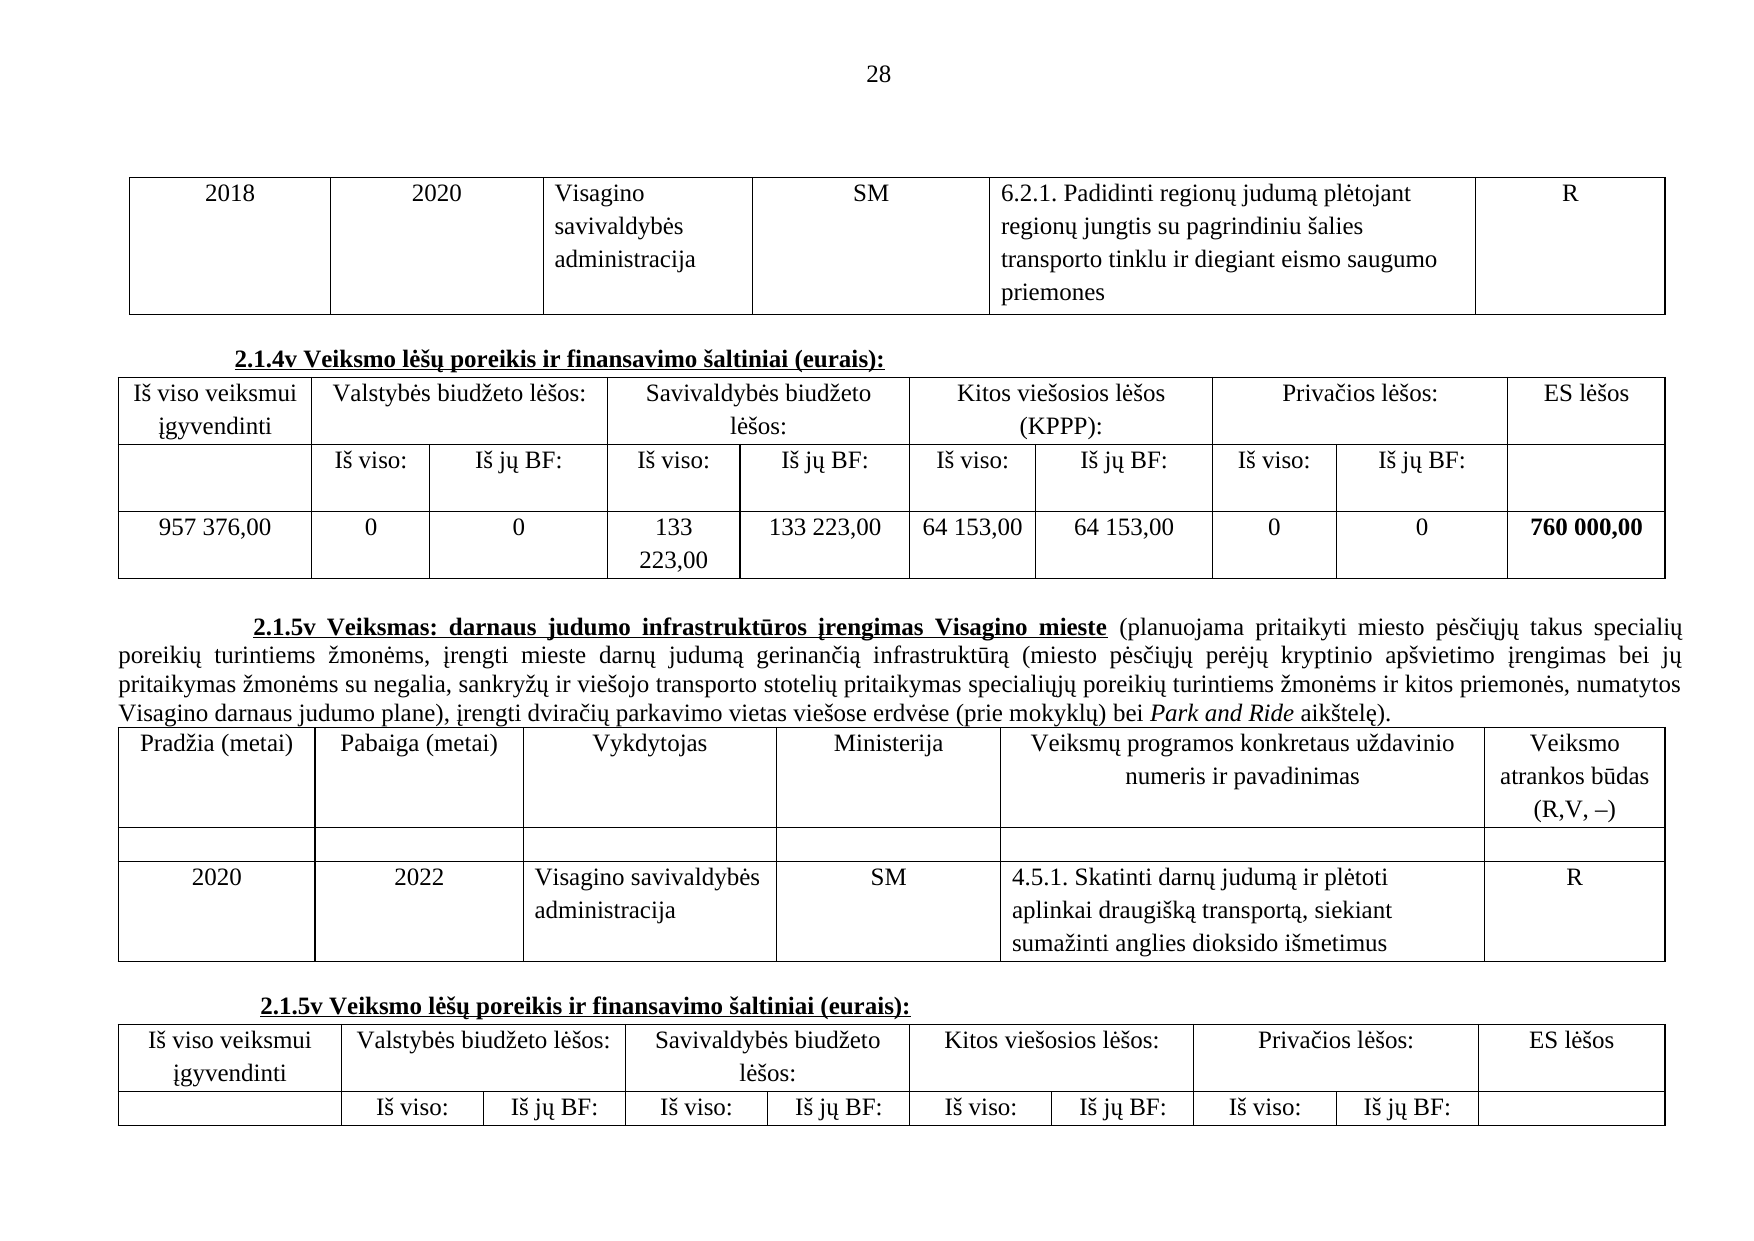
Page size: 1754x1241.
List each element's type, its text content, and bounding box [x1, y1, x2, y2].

table_cell Iš jų BF: [1052, 1092, 1193, 1125]
table_cell 133 223,00 [608, 512, 739, 578]
table_header Ministerija [777, 728, 1000, 827]
table_cell [119, 1092, 341, 1125]
table_cell 0 [1213, 512, 1336, 578]
table_cell Iš jų BF: [741, 445, 909, 511]
table_cell 2020 [119, 862, 314, 961]
table_header Pradžia (metai) [119, 728, 314, 827]
table_cell SM [777, 862, 1000, 961]
table_header Privačios lėšos: [1194, 1025, 1478, 1091]
table_header Savivaldybės biudžeto lėšos: [626, 1025, 909, 1091]
table_cell 2022 [316, 862, 523, 961]
table_cell [524, 828, 776, 861]
table_cell 133 223,00 [741, 512, 909, 578]
table_header Privačios lėšos: [1213, 378, 1507, 444]
table_cell Iš viso: [626, 1092, 767, 1125]
table_cell Visagino savivaldybės administracija [524, 862, 776, 961]
table_cell 0 [312, 512, 429, 578]
text 2.1.5v Veiksmas: darnaus judumo infrastruktūros įrengimas Visagino mieste (planuojama pritaikyti miesto pėsčiųjų takus specialių poreikių turintiems žmonėms, įrengti mieste darnų judumą gerinančią infrastruktūrą (miesto pėsčiųjų perėjų kryptinio apšvietimo įrengimas bei jų pritaikymas žmonėms su negalia, sankryžų ir viešojo transporto stotelių pritaikymas specialiųjų poreikių turintiems žmonėms ir kitos priemonės, numatytos Visagino darnaus judumo plane), įrengti dviračių parkavimo vietas viešose erdvėse (prie mokyklų) bei Park and Ride aikštelę). [118, 612, 1683, 727]
table_header Veiksmų programos konkretaus uždavinio numeris ir pavadinimas [1001, 728, 1484, 827]
table_cell Iš viso: [608, 445, 739, 511]
table_cell Iš jų BF: [768, 1092, 909, 1125]
table_cell Iš viso: [312, 445, 429, 511]
table_cell Iš jų BF: [430, 445, 607, 511]
table_cell [777, 828, 1000, 861]
table_header Vykdytojas [524, 728, 776, 827]
table_cell Iš viso: [910, 1092, 1051, 1125]
table_cell Iš viso: [1194, 1092, 1336, 1125]
table_cell Iš jų BF: [1337, 1092, 1478, 1125]
table_header ES lėšos [1508, 378, 1664, 444]
table_cell Iš jų BF: [1337, 445, 1507, 511]
table_cell [119, 828, 314, 861]
table_header Savivaldybės biudžeto lėšos: [608, 378, 909, 444]
table_cell [1485, 828, 1664, 861]
table_cell Iš viso: [910, 445, 1035, 511]
table_cell Visagino savivaldybės administracija [544, 178, 752, 314]
table_cell SM [753, 178, 989, 314]
table_cell R [1485, 862, 1664, 961]
table_header Valstybės biudžeto lėšos: [312, 378, 607, 444]
text 2.1.5v Veiksmo lėšų poreikis ir finansavimo šaltiniai (eurais): [118, 991, 1639, 1019]
table_cell [1508, 445, 1664, 511]
text 2.1.4v Veiksmo lėšų poreikis ir finansavimo šaltiniai (eurais): [118, 344, 1639, 372]
table_header Veiksmo atrankos būdas (R,V, –) [1485, 728, 1664, 827]
table_header Kitos viešosios lėšos (KPPP): [910, 378, 1212, 444]
table_cell Iš jų BF: [1036, 445, 1212, 511]
table_cell Iš viso: [342, 1092, 483, 1125]
table_cell 957 376,00 [119, 512, 311, 578]
table_header ES lėšos [1479, 1025, 1664, 1091]
table_cell 64 153,00 [910, 512, 1035, 578]
table_header Iš viso veiksmui įgyvendinti [119, 1025, 341, 1091]
table_cell Iš jų BF: [484, 1092, 625, 1125]
table_cell [119, 445, 311, 511]
table_cell R [1476, 178, 1664, 314]
table_cell 64 153,00 [1036, 512, 1212, 578]
table_cell 4.5.1. Skatinti darnų judumą ir plėtoti aplinkai draugišką transportą, siekiant sumažinti anglies dioksido išmetimus [1001, 862, 1484, 961]
table_header Valstybės biudžeto lėšos: [342, 1025, 625, 1091]
table_cell 6.2.1. Padidinti regionų judumą plėtojant regionų jungtis su pagrindiniu šalies transporto tinklu ir diegiant eismo saugumo priemones [990, 178, 1475, 314]
table_header Kitos viešosios lėšos: [910, 1025, 1193, 1091]
table_cell 2018 [130, 178, 330, 314]
table_cell [316, 828, 523, 861]
table_cell [1001, 828, 1484, 861]
table_cell 0 [430, 512, 607, 578]
table_cell [1479, 1092, 1664, 1125]
table_cell 0 [1337, 512, 1507, 578]
table_header Pabaiga (metai) [316, 728, 523, 827]
table_cell 2020 [331, 178, 543, 314]
table_cell 760 000,00 [1508, 512, 1664, 578]
table_cell Iš viso: [1213, 445, 1336, 511]
table_header Iš viso veiksmui įgyvendinti [119, 378, 311, 444]
